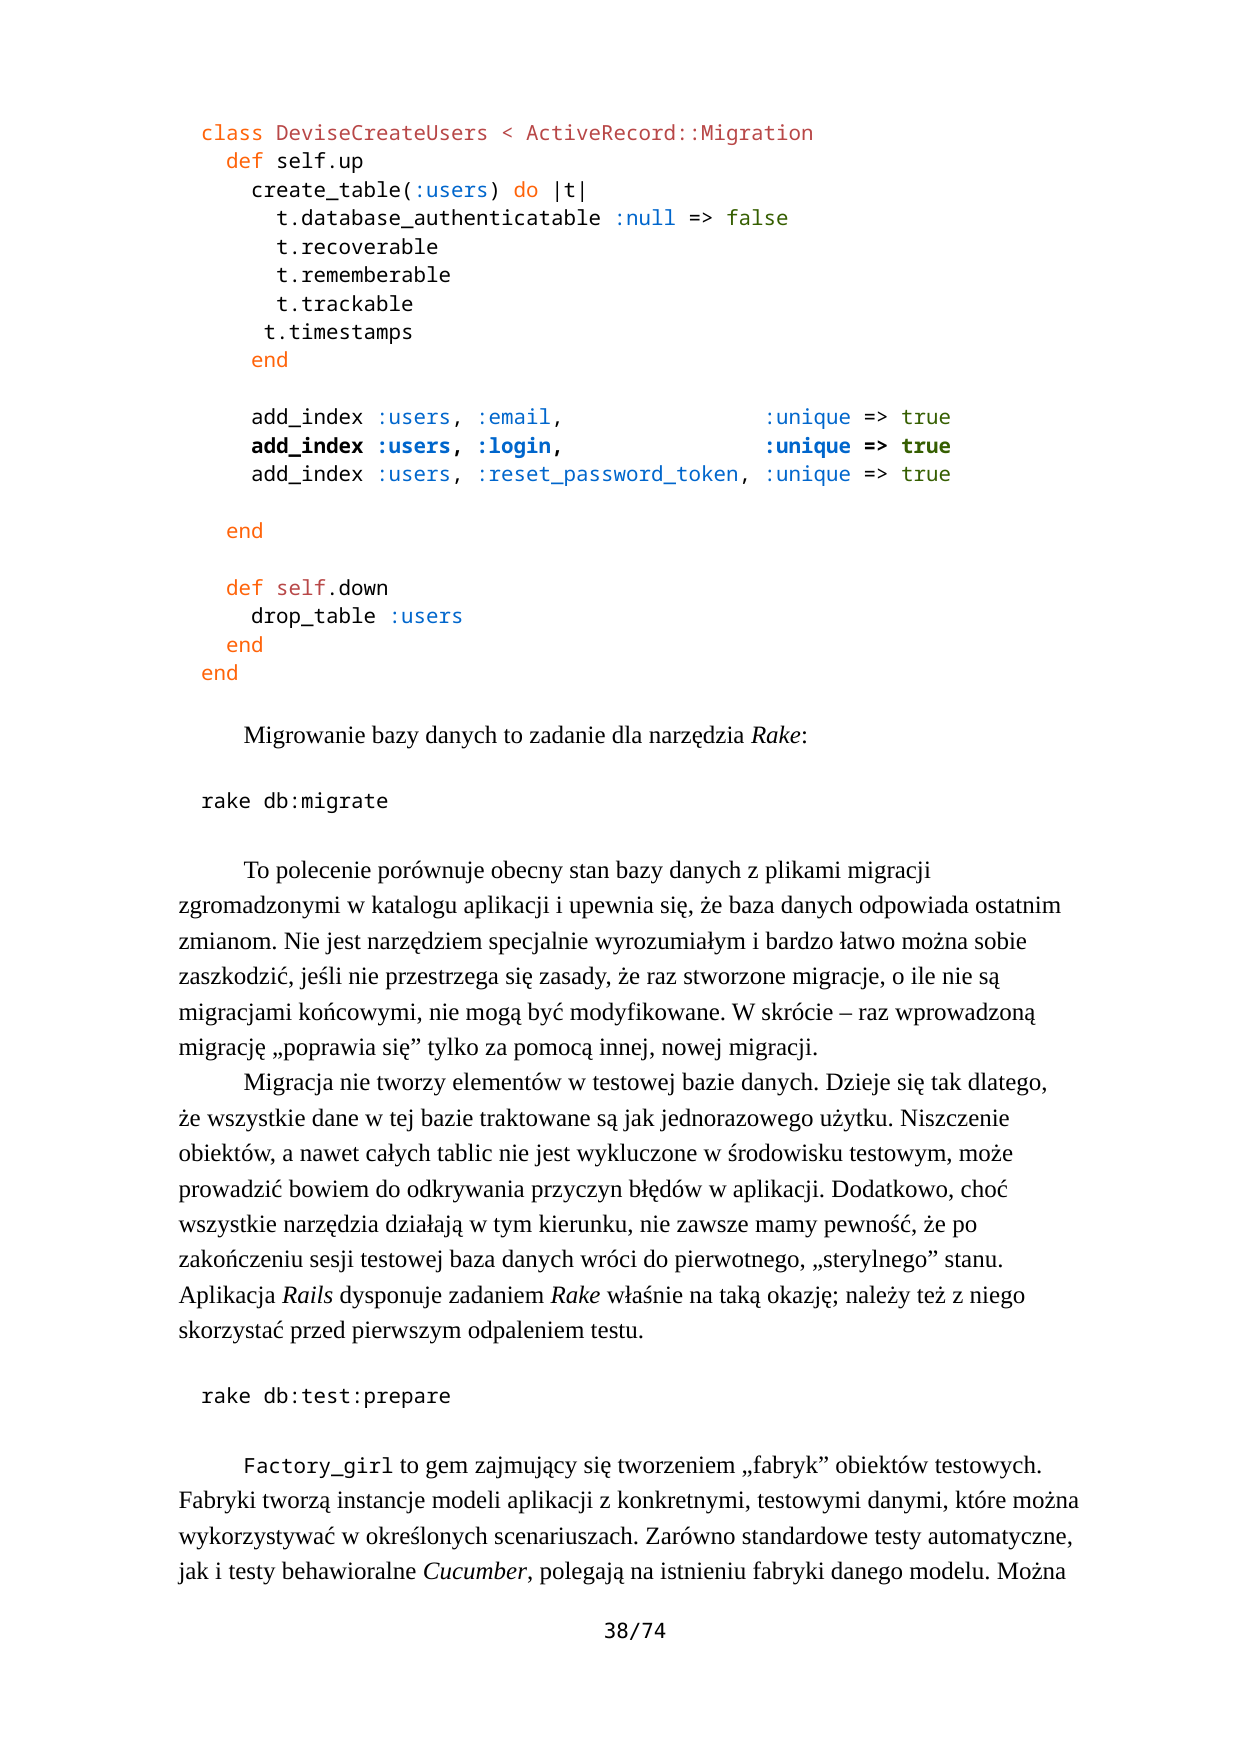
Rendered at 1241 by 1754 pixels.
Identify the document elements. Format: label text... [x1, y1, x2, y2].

text Migracja nie tworzy elementów w testowej bazie danych. Dzieje się tak dlatego, że wszystkie dane w tej bazie traktowane są jak jednorazowego użytku. Niszczenie obiektów, a nawet całych tablic nie jest wykluczone w środowisku testowym, może prowadzić bowiem do odkrywania przyczyn błędów w aplikacji. Dodatkowo, choć wszystkie narzędzia działają w tym kierunku, nie zawsze mamy pewność, że po zakończeniu sesji testowej baza danych wróci do pierwotnego, „sterylnego” stanu. Aplikacja Rails dysponuje zadaniem Rake właśnie na taką okazję; należy też z niego skorzystać przed pierwszym odpaleniem testu. [178, 1062, 1093, 1346]
text rake db:test:prepare [189, 1381, 1093, 1410]
text Migrowanie bazy danych to zadanie dla narzędzia Rake: [178, 715, 1093, 751]
text rake db:migrate [189, 786, 1093, 814]
text Factory_girl to gem zajmujący się tworzeniem „fabryk” obiektów testowych. Fabryki tworzą instancje modeli aplikacji z konkretnymi, testowymi danymi, które można wykorzystywać w określonych scenariuszach. Zarówno standardowe testy automatyczne, jak i testy behawioralne Cucumber, polegają na istnieniu fabryki danego modelu. Można [178, 1445, 1093, 1587]
table_header class DeviseCreateUsers < ActiveRecord::Migration def self.up create_table(:users) do |t| t.database_authenticatable :null => false t.recoverable t.rememberable t.trackable t.timestamps end add_index :users, :email, :unique => true add_index :users, :login, :unique => true add_index :users, :reset_password_token, :unique => true end def self.down drop_table :users end end [177, 118, 1093, 687]
text To polecenie porównuje obecny stan bazy danych z plikami migracji zgromadzonymi w katalogu aplikacji i upewnia się, że baza danych odpowiada ostatnim zmianom. Nie jest narzędziem specjalnie wyrozumiałym i bardzo łatwo można sobie zaszkodzić, jeśli nie przestrzega się zasady, że raz stworzone migracje, o ile nie są migracjami końcowymi, nie mogą być modyfikowane. W skrócie – raz wprowadzoną migrację „poprawia się” tylko za pomocą innej, nowej migracji. [178, 850, 1093, 1062]
